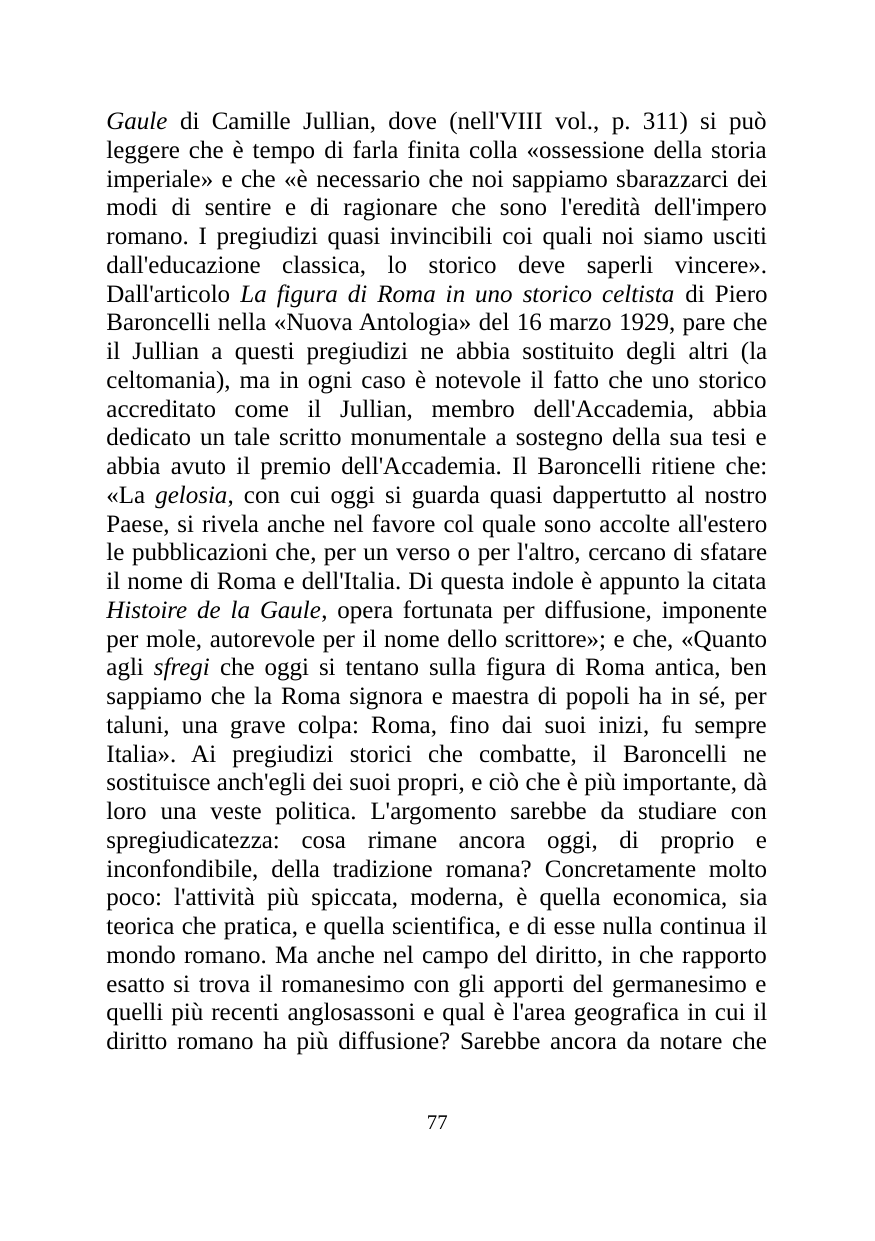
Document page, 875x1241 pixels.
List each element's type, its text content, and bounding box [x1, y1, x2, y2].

text Gaule di Camille Jullian, dove (nell'VIII vol., p. 311) si può leggere che è tempo di farla finita colla «ossessione della storia imperiale» e che «è necessario che noi sappiamo sbarazzarci dei modi di sentire e di ragionare che sono l'eredità dell'impero romano. I pregiudizi quasi invincibili coi quali noi siamo usciti dall'educazione classica, lo storico deve saperli vincere». Dall'articolo La figura di Roma in uno storico celtista di Piero Baroncelli nella «Nuova Antologia» del 16 marzo 1929, pare che il Jullian a questi pregiudizi ne abbia sostituito degli altri (la celtomania), ma in ogni caso è notevole il fatto che uno storico accreditato come il Jullian, membro dell'Accademia, abbia dedicato un tale scritto monumentale a sostegno della sua tesi e abbia avuto il premio dell'Accademia. Il Baroncelli ritiene che: «La gelosia, con cui oggi si guarda quasi dappertutto al nostro Paese, si rivela anche nel favore col quale sono accolte all'estero le pubblicazioni che, per un verso o per l'altro, cercano di sfatare il nome di Roma e dell'Italia. Di questa indole è appunto la citata Histoire de la Gaule, opera fortunata per diffusione, imponente per mole, autorevole per il nome dello scrittore»; e che, «Quanto agli sfregi che oggi si tentano sulla figura di Roma antica, ben sappiamo che la Roma signora e maestra di popoli ha in sé, per taluni, una grave colpa: Roma, fino dai suoi inizi, fu sempre Italia». Ai pregiudizi storici che combatte, il Baroncelli ne sostituisce anch'egli dei suoi propri, e ciò che è più importante, dà loro una veste politica. L'argomento sarebbe da studiare con spregiudicatezza: cosa rimane ancora oggi, di proprio e inconfondibile, della tradizione romana? Concretamente molto poco: l'attività più spiccata, moderna, è quella economica, sia teorica che pratica, e quella scientifica, e di esse nulla continua il mondo romano. Ma anche nel campo del diritto, in che rapporto esatto si trova il romanesimo con gli apporti del germanesimo e quelli più recenti anglosassoni e qual è l'area geografica in cui il diritto romano ha più diffusione? Sarebbe ancora da notare che [106, 106, 768, 1055]
